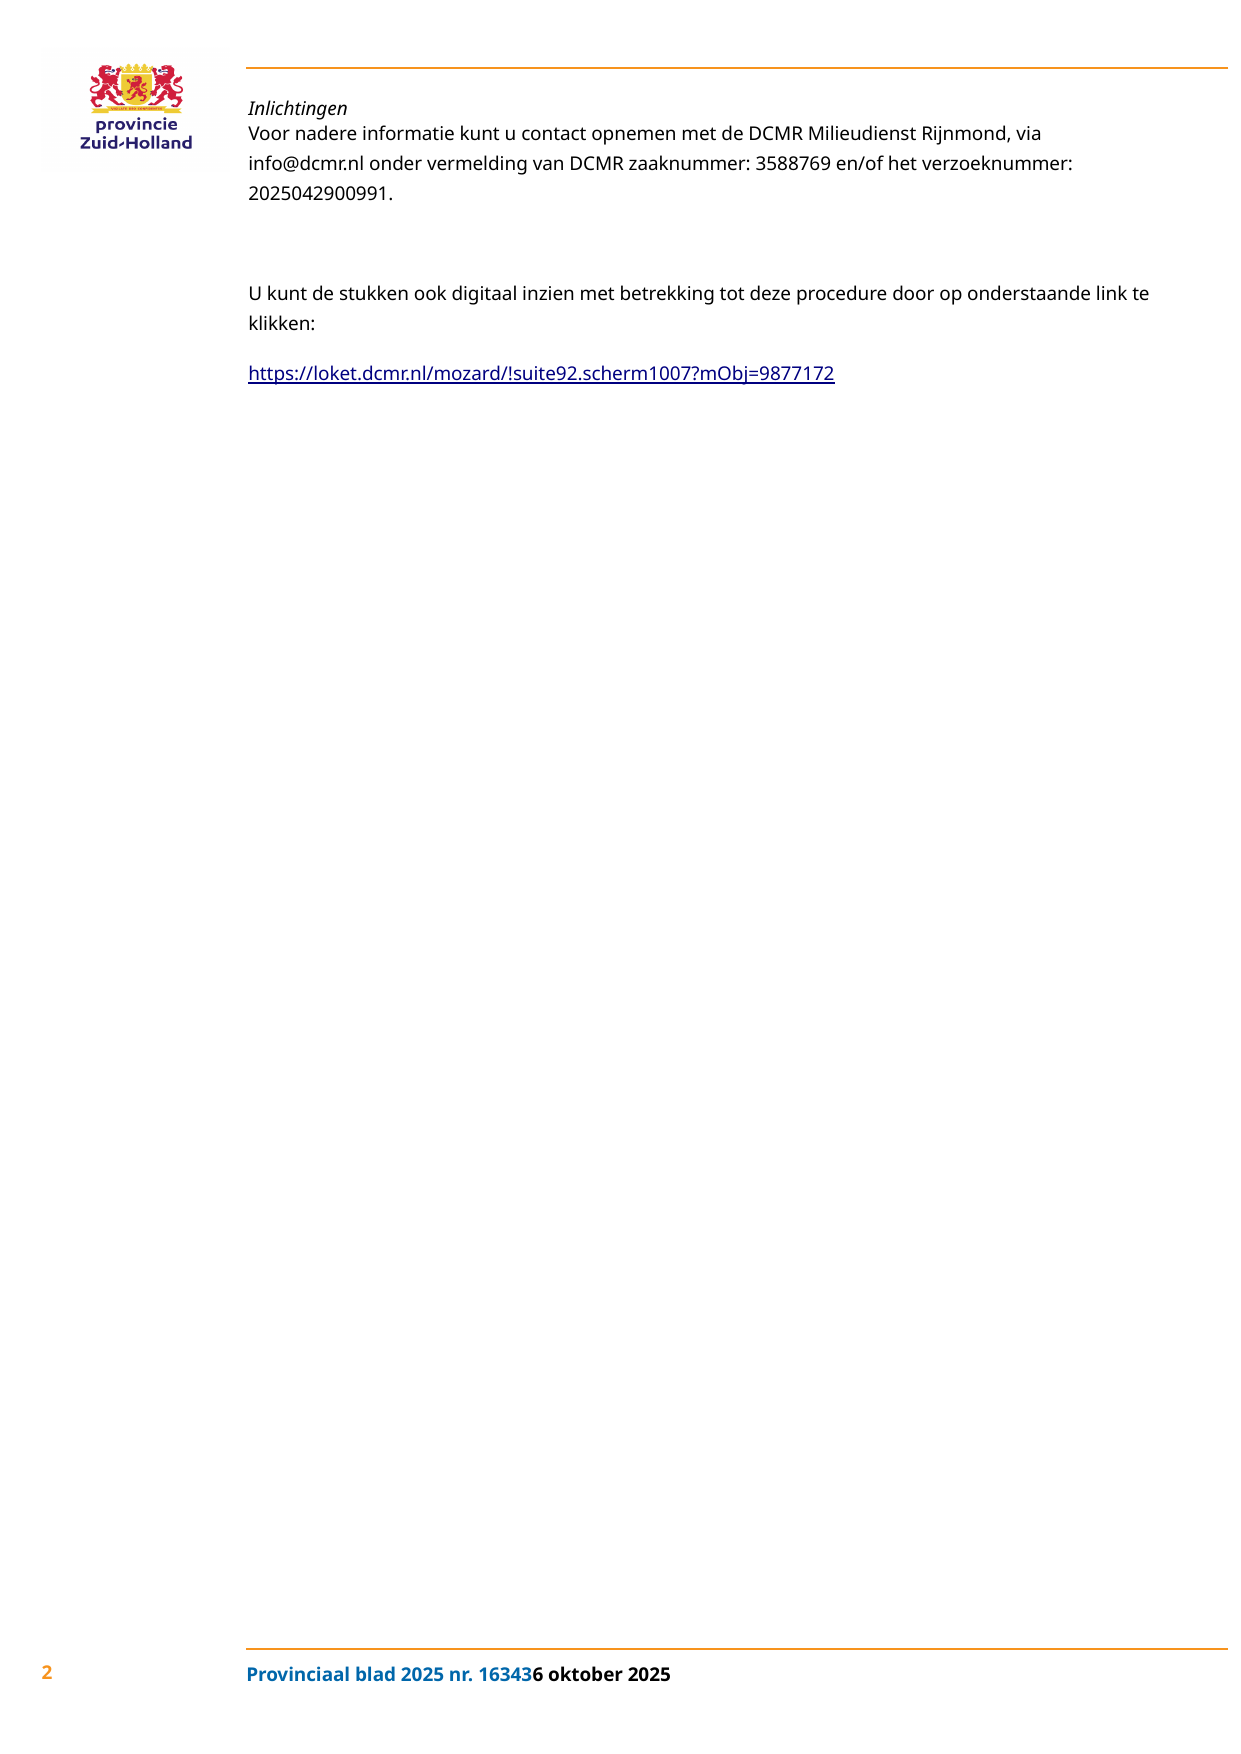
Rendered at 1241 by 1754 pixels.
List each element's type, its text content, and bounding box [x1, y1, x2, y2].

picture [41, 47, 231, 172]
text https://loket.dcmr.nl/mozard/!suite92.scherm1007?mObj=9877172 [248, 361, 1152, 386]
text U kunt de stukken ook digitaal inzien met betrekking tot deze procedure door op onderstaande link te klikken: [248, 281, 1152, 336]
text Inlichtingen [248, 95, 1152, 121]
text Voor nadere informatie kunt u contact opnemen met de DCMR Milieudienst Rijnmond, via info@dcmr.nl onder vermelding van DCMR zaaknummer: 3588769 en/of het verzoeknummer: 2025042900991. [248, 121, 1152, 205]
